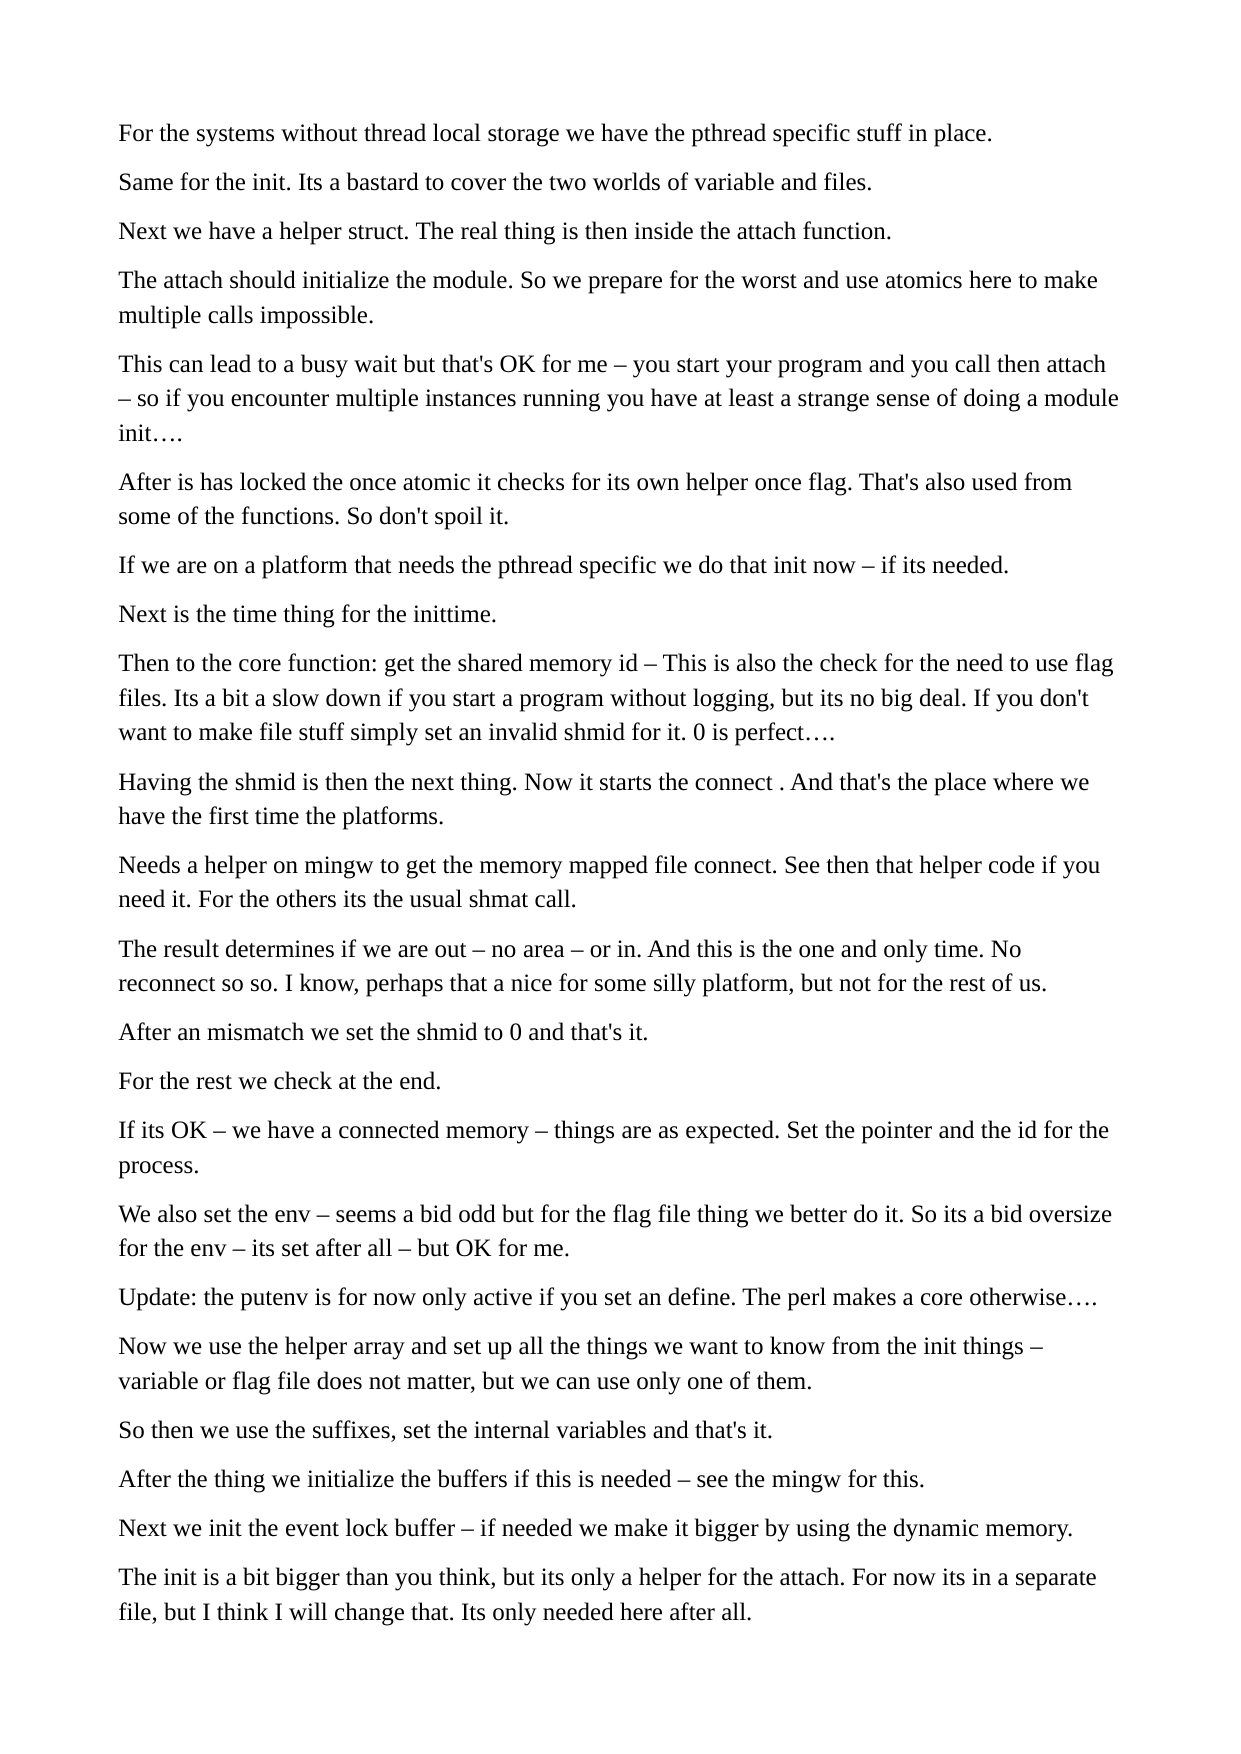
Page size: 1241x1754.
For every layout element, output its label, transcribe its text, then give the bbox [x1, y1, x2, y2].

text For the rest we check at the end. [118, 1066, 1122, 1095]
text Update: the putenv is for now only active if you set an define. The perl makes a core otherwise…. [118, 1282, 1122, 1311]
text Same for the init. Its a bastard to cover the two worlds of variable and files. [118, 167, 1122, 196]
text After is has locked the once atomic it checks for its own helper once flag. That's also used from some of the functions. So don't spoil it. [118, 467, 1122, 530]
text So then we use the suffixes, set the internal variables and that's it. [118, 1415, 1122, 1444]
text For the systems without thread local storage we have the pthread specific stuff in place. [118, 118, 1122, 147]
text If we are on a platform that needs the pthread specific we do that init now – if its needed. [118, 550, 1122, 579]
text This can lead to a busy wait but that's OK for me – you start your program and you call then attach – so if you encounter multiple instances running you have at least a strange sense of doing a module init…. [118, 349, 1122, 447]
text After the thing we initialize the buffers if this is needed – see the mingw for this. [118, 1464, 1122, 1493]
text The init is a bit bigger than you think, but its only a helper for the attach. For now its in a separate file, but I think I will change that. Its only needed here after all. [118, 1562, 1122, 1625]
text Having the shmid is then the next thing. Now it starts the connect . And that's the place where we have the first time the platforms. [118, 767, 1122, 830]
text If its OK – we have a connected memory – things are as expected. Set the pointer and the id for the process. [118, 1115, 1122, 1178]
text Now we use the helper array and set up all the things we want to know from the init things – variable or flag file does not matter, but we can use only one of them. [118, 1331, 1122, 1395]
text Next is the time thing for the inittime. [118, 599, 1122, 628]
text Next we have a helper struct. The real thing is then inside the attach function. [118, 216, 1122, 245]
text We also set the env – seems a bid odd but for the flag file thing we better do it. So its a bid oversize for the env – its set after all – but OK for me. [118, 1199, 1122, 1262]
text Then to the core function: get the shared memory id – This is also the check for the need to use flag files. Its a bit a slow down if you start a program without logging, but its no big deal. If you don't want to make file stuff simply set an invalid shmid for it. 0 is perfect…. [118, 648, 1122, 746]
text Needs a helper on mingw to get the memory mapped file connect. See then that helper code if you need it. For the others its the usual shmat call. [118, 850, 1122, 913]
text After an mismatch we set the shmid to 0 and that's it. [118, 1017, 1122, 1046]
text Next we init the event lock buffer – if needed we make it bigger by using the dynamic memory. [118, 1513, 1122, 1542]
text The result determines if we are out – no area – or in. And this is the one and only time. No reconnect so so. I know, perhaps that a nice for some silly platform, but not for the rest of us. [118, 934, 1122, 997]
text The attach should initialize the module. So we prepare for the worst and use atomics here to make multiple calls impossible. [118, 265, 1122, 328]
